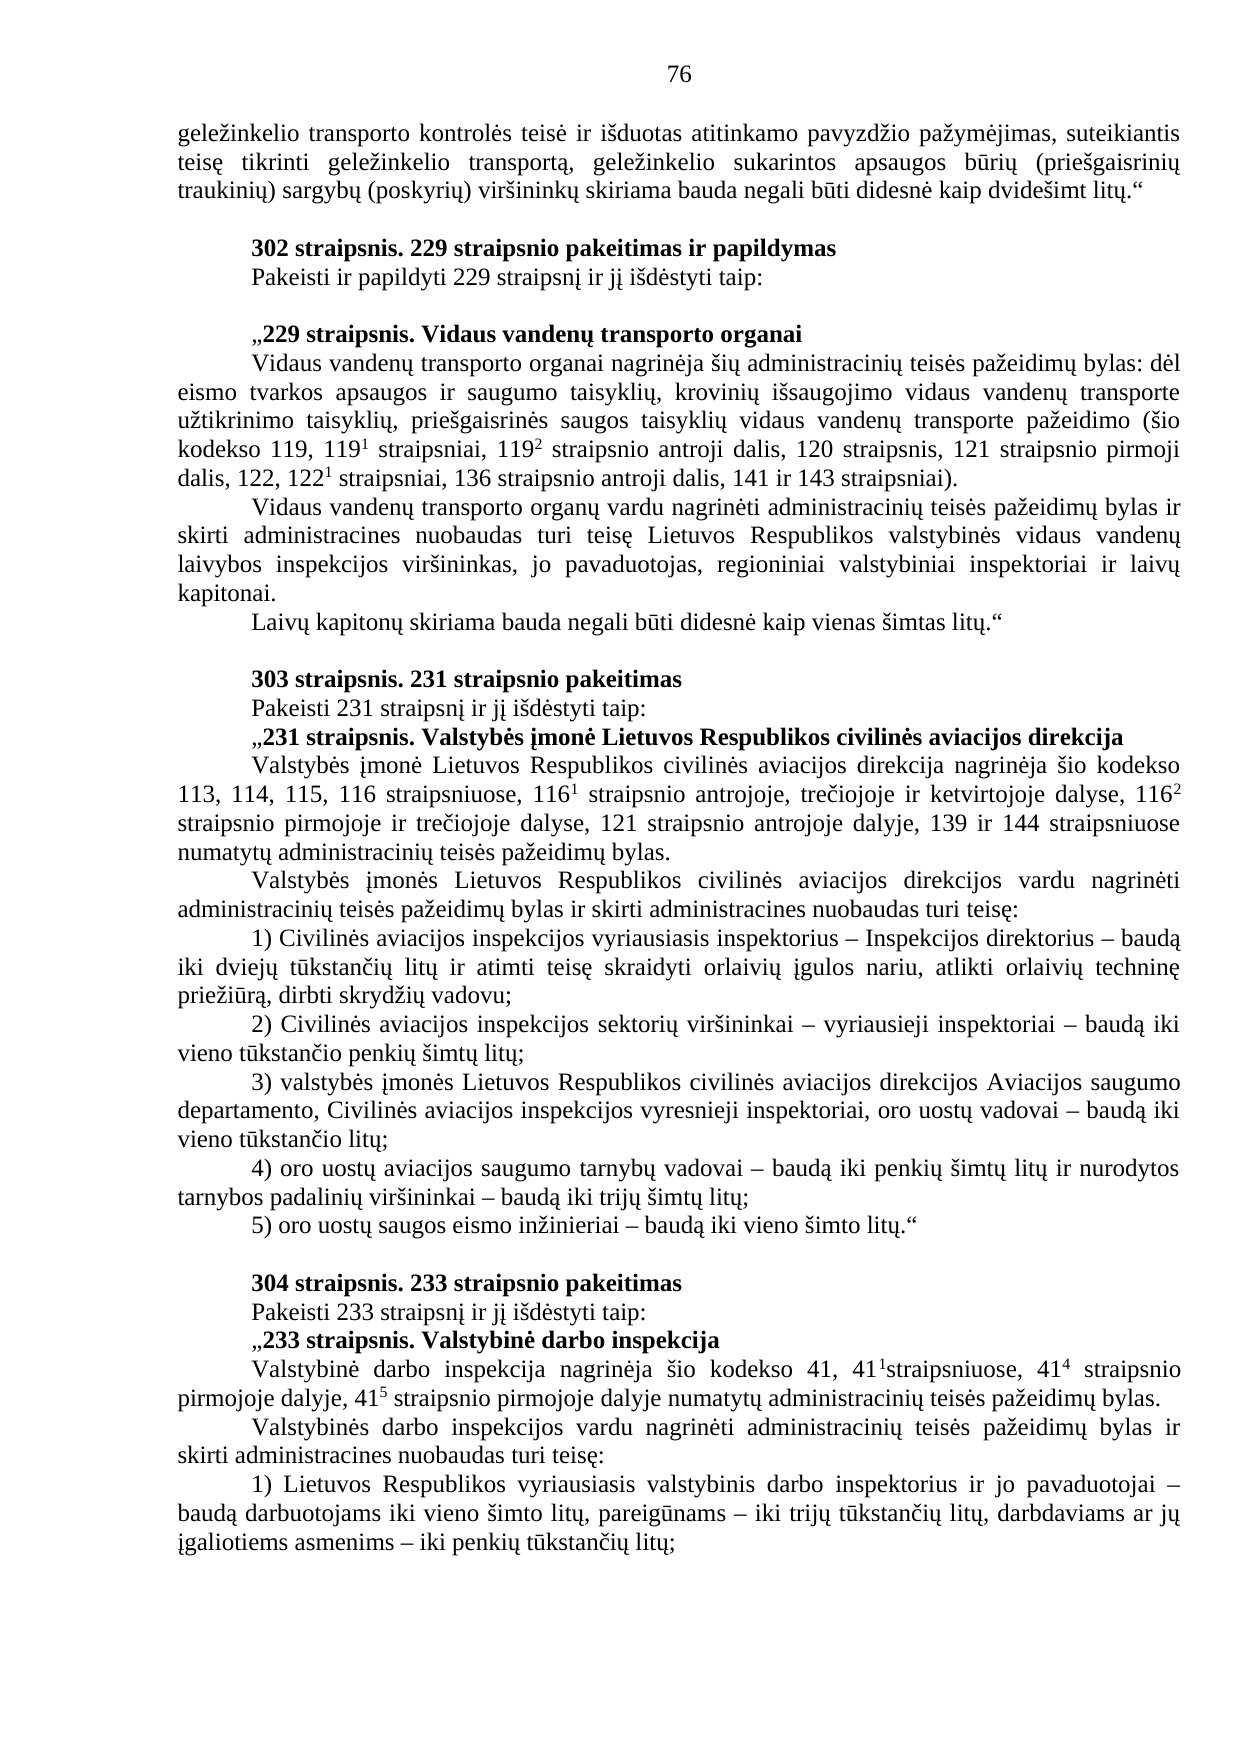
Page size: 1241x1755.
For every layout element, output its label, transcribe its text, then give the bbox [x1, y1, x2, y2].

text geležinkelio transporto kontrolės teisė ir išduotas atitinkamo pavyzdžio pažymėjimas, suteikiantis teisę tikrinti geležinkelio transportą, geležinkelio sukarintos apsaugos būrių (priešgaisrinių traukinių) sargybų (poskyrių) viršininkų skiriama bauda negali būti didesnė kaip dvidešimt litų.“ [177, 118, 1181, 204]
text 304 straipsnis. 233 straipsnio pakeitimas [177, 1268, 1181, 1297]
text Vidaus vandenų transporto organai nagrinėja šių administracinių teisės pažeidimų bylas: dėl eismo tvarkos apsaugos ir saugumo taisyklių, krovinių išsaugojimo vidaus vandenų transporte užtikrinimo taisyklių, priešgaisrinės saugos taisyklių vidaus vandenų transporte pažeidimo (šio kodekso 119, 1191 straipsniai, 1192 straipsnio antroji dalis, 120 straipsnis, 121 straipsnio pirmoji dalis, 122, 1221 straipsniai, 136 straipsnio antroji dalis, 141 ir 143 straipsniai). [177, 348, 1181, 492]
text 303 straipsnis. 231 straipsnio pakeitimas [177, 664, 1181, 693]
text 3) valstybės įmonės Lietuvos Respublikos civilinės aviacijos direkcijos Aviacijos saugumo departamento, Civilinės aviacijos inspekcijos vyresnieji inspektoriai, oro uostų vadovai – baudą iki vieno tūkstančio litų; [177, 1067, 1181, 1153]
text 302 straipsnis. 229 straipsnio pakeitimas ir papildymas [177, 233, 1181, 262]
text 2) Civilinės aviacijos inspekcijos sektorių viršininkai – vyriausieji inspektoriai – baudą iki vieno tūkstančio penkių šimtų litų; [177, 1009, 1181, 1067]
text Valstybinės darbo inspekcijos vardu nagrinėti administracinių teisės pažeidimų bylas ir skirti administracines nuobaudas turi teisę: [177, 1412, 1181, 1469]
text Laivų kapitonų skiriama bauda negali būti didesnė kaip vienas šimtas litų.“ [177, 607, 1181, 636]
text 5) oro uostų saugos eismo inžinieriai – baudą iki vieno šimto litų.“ [177, 1211, 1181, 1239]
text 4) oro uostų aviacijos saugumo tarnybų vadovai – baudą iki penkių šimtų litų ir nurodytos tarnybos padalinių viršininkai – baudą iki trijų šimtų litų; [177, 1153, 1181, 1211]
text Pakeisti ir papildyti 229 straipsnį ir jį išdėstyti taip: [177, 262, 1181, 291]
text Pakeisti 233 straipsnį ir jį išdėstyti taip: [177, 1297, 1181, 1326]
text „231 straipsnis. Valstybės įmonė Lietuvos Respublikos civilinės aviacijos direkcija [251, 722, 1181, 751]
text Valstybės įmonė Lietuvos Respublikos civilinės aviacijos direkcija nagrinėja šio kodekso 113, 114, 115, 116 straipsniuose, 1161 straipsnio antrojoje, trečiojoje ir ketvirtojoje dalyse, 1162 straipsnio pirmojoje ir trečiojoje dalyse, 121 straipsnio antrojoje dalyje, 139 ir 144 straipsniuose numatytų administracinių teisės pažeidimų bylas. [177, 751, 1181, 866]
text 1) Civilinės aviacijos inspekcijos vyriausiasis inspektorius – Inspekcijos direktorius – baudą iki dviejų tūkstančių litų ir atimti teisę skraidyti orlaivių įgulos nariu, atlikti orlaivių techninę priežiūrą, dirbti skrydžių vadovu; [177, 923, 1181, 1009]
text Valstybės įmonės Lietuvos Respublikos civilinės aviacijos direkcijos vardu nagrinėti administracinių teisės pažeidimų bylas ir skirti administracines nuobaudas turi teisę: [177, 866, 1181, 923]
text Vidaus vandenų transporto organų vardu nagrinėti administracinių teisės pažeidimų bylas ir skirti administracines nuobaudas turi teisę Lietuvos Respublikos valstybinės vidaus vandenų laivybos inspekcijos viršininkas, jo pavaduotojas, regioniniai valstybiniai inspektoriai ir laivų kapitonai. [177, 492, 1181, 607]
text Valstybinė darbo inspekcija nagrinėja šio kodekso 41, 411straipsniuose, 414 straipsnio pirmojoje dalyje, 415 straipsnio pirmojoje dalyje numatytų administracinių teisės pažeidimų bylas. [177, 1354, 1181, 1412]
text „229 straipsnis. Vidaus vandenų transporto organai [177, 319, 1181, 348]
text 1) Lietuvos Respublikos vyriausiasis valstybinis darbo inspektorius ir jo pavaduotojai – baudą darbuotojams iki vieno šimto litų, pareigūnams – iki trijų tūkstančių litų, darbdaviams ar jų įgaliotiems asmenims – iki penkių tūkstančių litų; [177, 1469, 1181, 1556]
text „233 straipsnis. Valstybinė darbo inspekcija [177, 1326, 1181, 1354]
text Pakeisti 231 straipsnį ir jį išdėstyti taip: [177, 693, 1181, 722]
